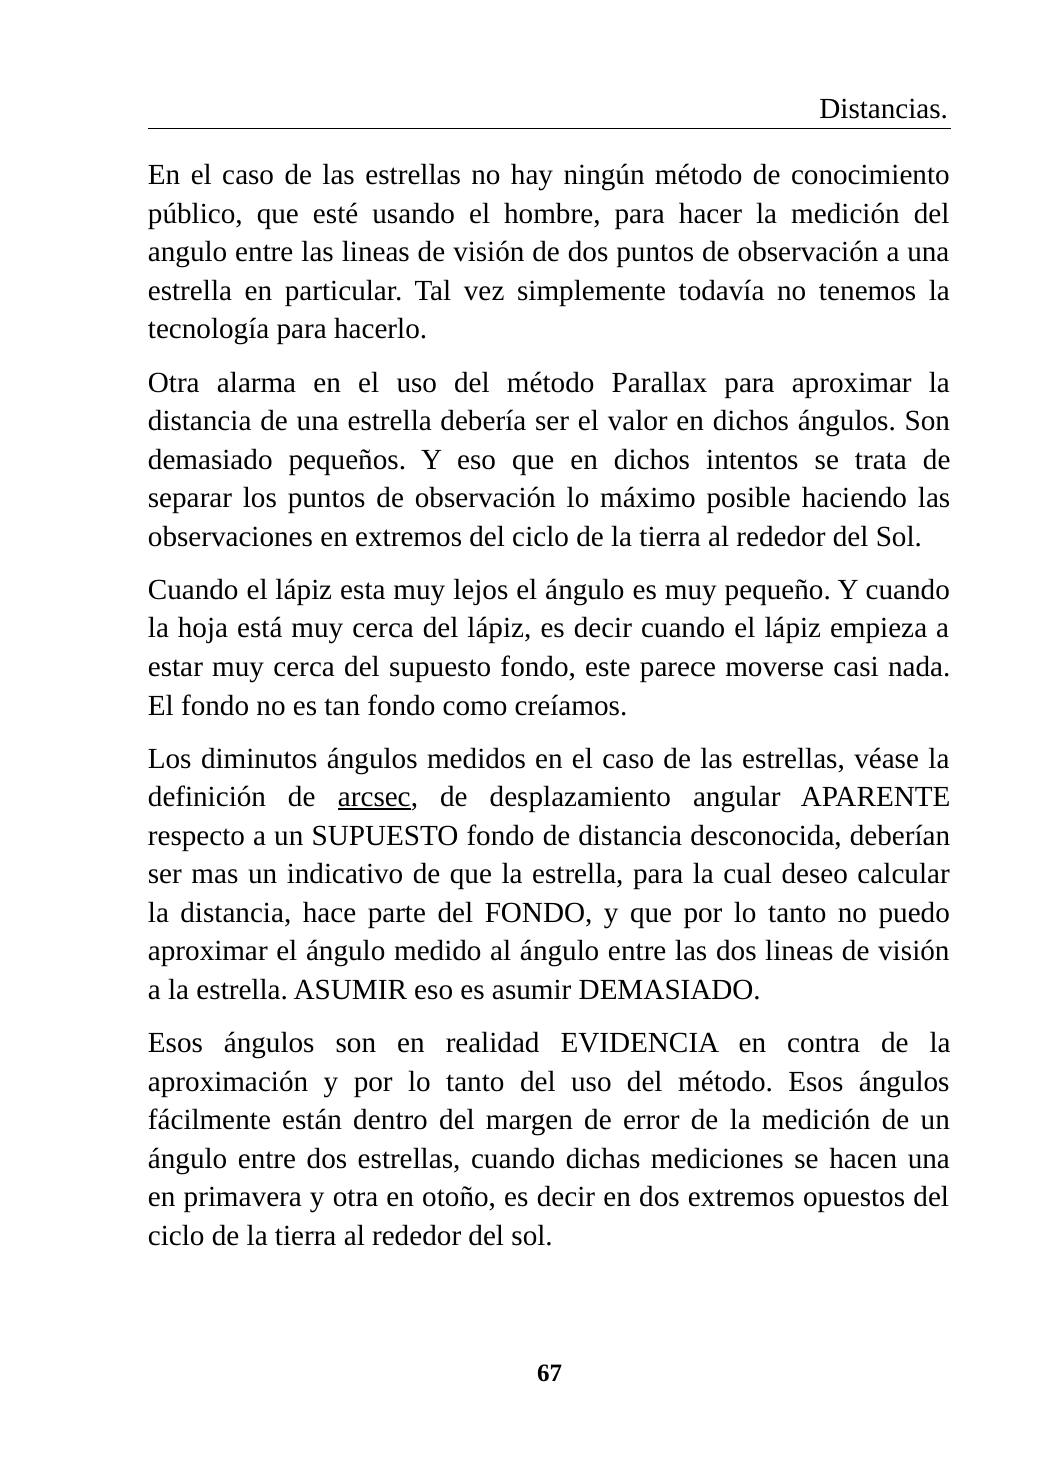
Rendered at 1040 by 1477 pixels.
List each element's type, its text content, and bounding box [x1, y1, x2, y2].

text Esos ángulos son en realidad EVIDENCIA en contra de la aproximación y por lo tanto del uso del método. Esos ángulos fácilmente están dentro del margen de error de la medición de un ángulo entre dos estrellas, cuando dichas mediciones se hacen una en primavera y otra en otoño, es decir en dos extremos opuestos del ciclo de la tierra al rededor del sol. [148, 1025, 951, 1251]
text Otra alarma en el uso del método Parallax para aproximar la distancia de una estrella debería ser el valor en dichos ángulos. Son demasiado pequeños. Y eso que en dichos intentos se trata de separar los puntos de observación lo máximo posible haciendo las observaciones en extremos del ciclo de la tierra al rededor del Sol. [148, 365, 951, 552]
text Cuando el lápiz esta muy lejos el ángulo es muy pequeño. Y cuando la hoja está muy cerca del lápiz, es decir cuando el lápiz empieza a estar muy cerca del supuesto fondo, este parece moverse casi nada. El fondo no es tan fondo como creíamos. [148, 572, 951, 721]
text Los diminutos ángulos medidos en el caso de las estrellas, véase la definición de arcsec, de desplazamiento angular APARENTE respecto a un SUPUESTO fondo de distancia desconocida, deberían ser mas un indicativo de que la estrella, para la cual deseo calcular la distancia, hace parte del FONDO, y que por lo tanto no puedo aproximar el ángulo medido al ángulo entre las dos lineas de visión a la estrella. ASUMIR eso es asumir DEMASIADO. [148, 741, 951, 1006]
text En el caso de las estrellas no hay ningún método de conocimiento público, que esté usando el hombre, para hacer la medición del angulo entre las lineas de visión de dos puntos de observación a una estrella en particular. Tal vez simplemente todavía no tenemos la tecnología para hacerlo. [148, 157, 951, 345]
